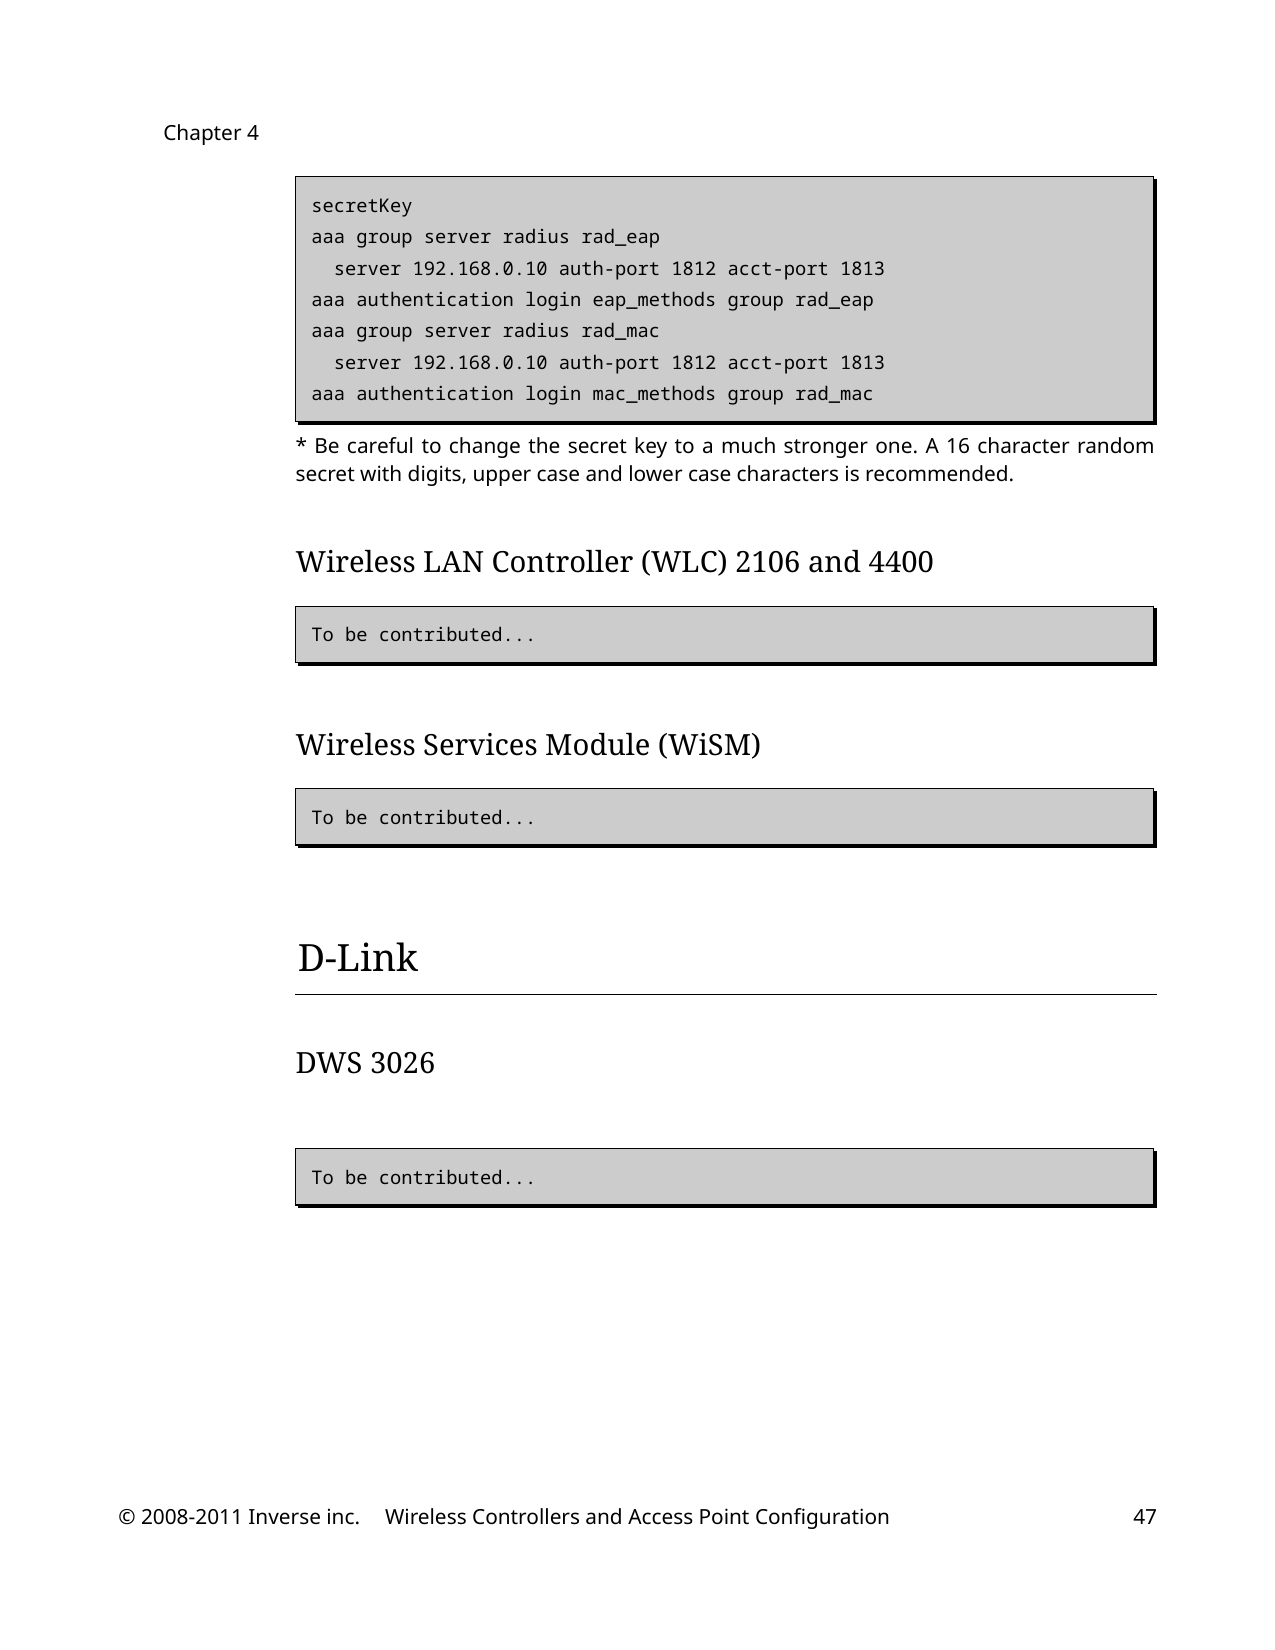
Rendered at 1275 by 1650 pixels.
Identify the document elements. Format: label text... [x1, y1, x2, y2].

text To be contributed... [296, 607, 1153, 662]
text aaa group server radius rad_mac [296, 302, 1153, 333]
text aaa group server radius rad_eap [296, 207, 1153, 239]
text aaa authentication login eap_methods group rad_eap [296, 270, 1153, 302]
text * Be careful to change the secret key to a much stronger one. A 16 character random secret with digits, upper case and lower case characters is recommended. [295, 431, 1157, 488]
subtitle DWS 3026 [295, 1043, 1157, 1082]
subtitle Wireless LAN Controller (WLC) 2106 and 4400 [295, 541, 1157, 581]
text secretKey [296, 177, 1153, 207]
text aaa authentication login mac_methods group rad_mac [296, 365, 1153, 421]
text server 192.168.0.10 auth-port 1812 acct-port 1813 [296, 333, 1153, 365]
text server 192.168.0.10 auth-port 1812 acct-port 1813 [296, 239, 1153, 270]
text To be contributed... [296, 1149, 1153, 1204]
subtitle Wireless Services Module (WiSM) [295, 724, 1157, 763]
text To be contributed... [296, 789, 1153, 844]
subtitle D-Link [295, 931, 1157, 994]
